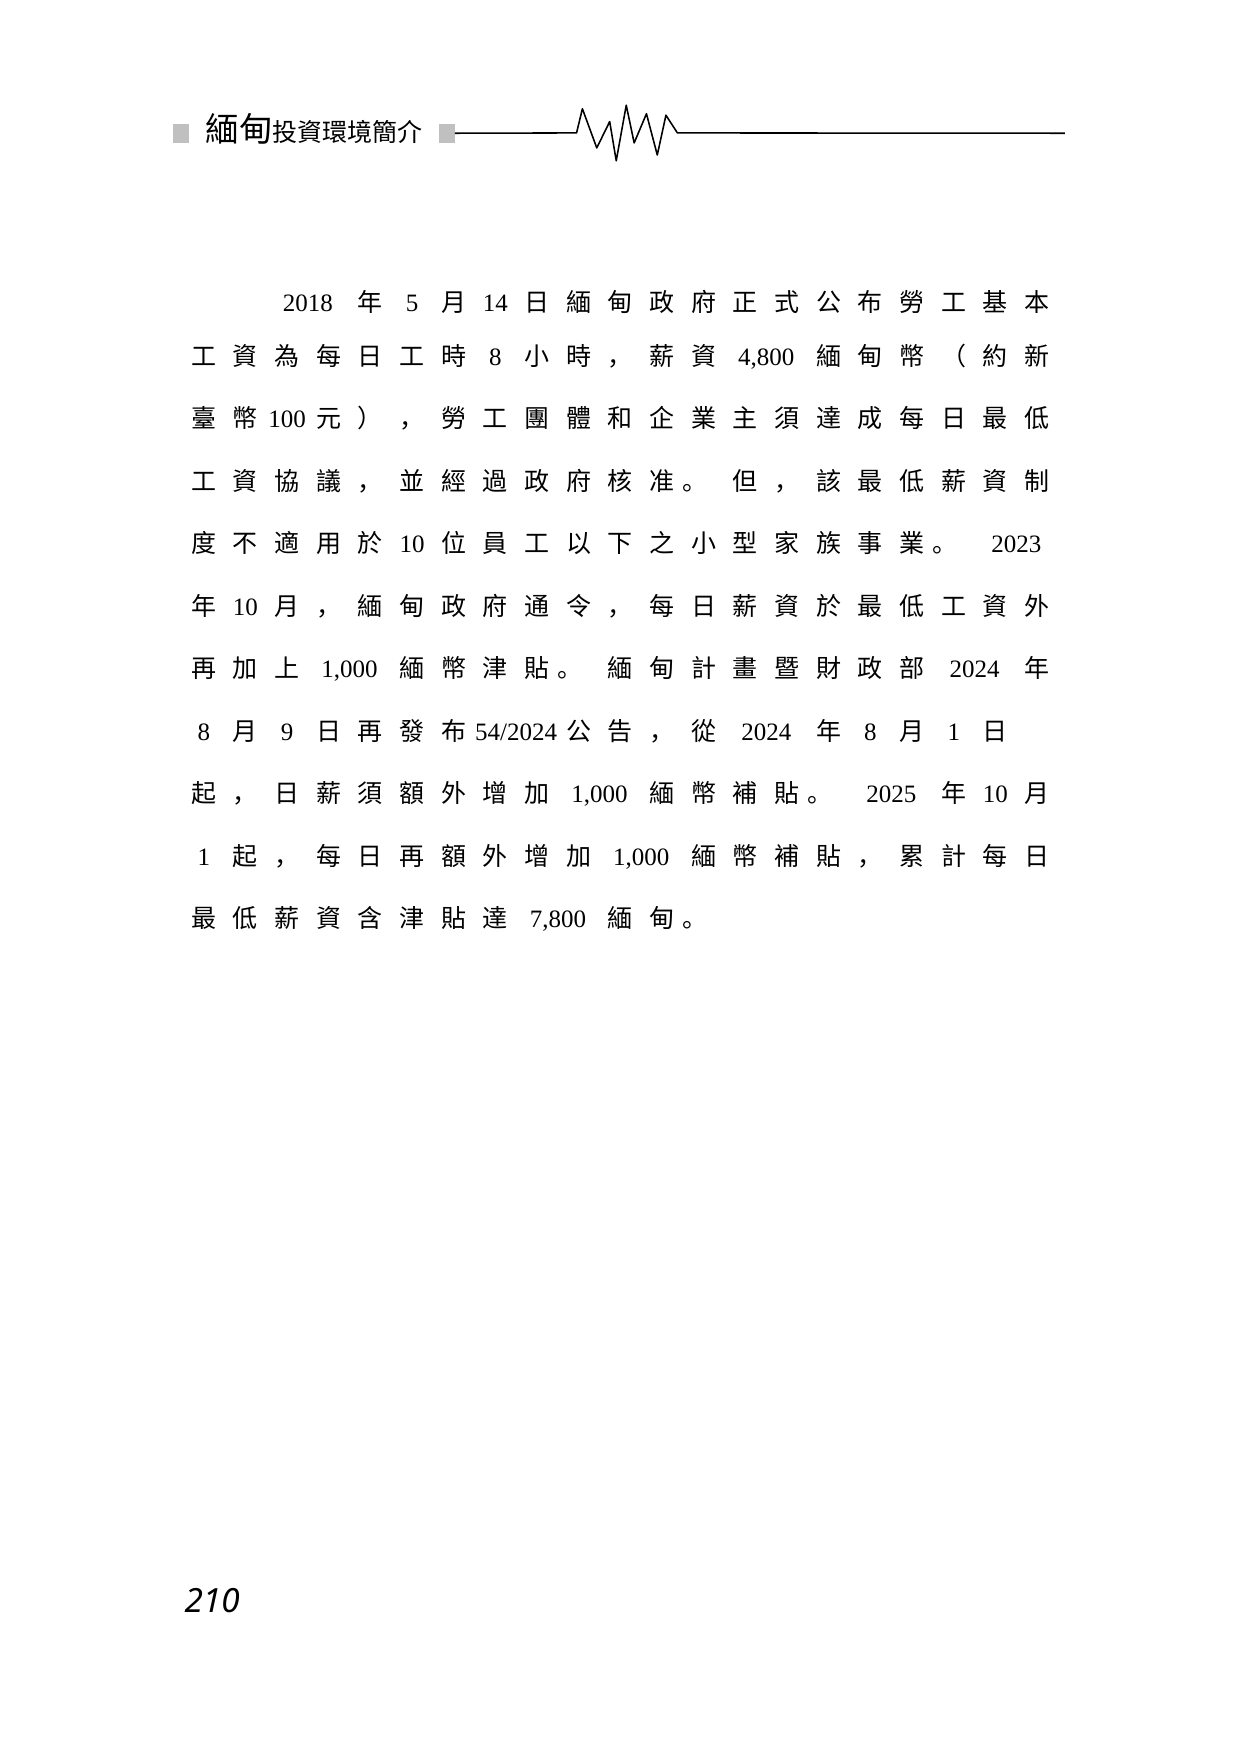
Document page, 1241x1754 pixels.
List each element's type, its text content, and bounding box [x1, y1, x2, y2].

text 2018年5月14日緬甸政府正式公布勞工基本工資為每日工時8小時，薪資4,800緬甸幣（約新臺幣100元），勞工團體和企業主須達成每日最低工資協議，並經過政府核准。但，該最低薪資制度不適用於10位員工以下之小型家族事業。2023年10月，緬甸政府通令，每日薪資於最低工資外再加上1,000緬幣津貼。緬甸計畫暨財政部2024年8月9日再發布54/2024公告，從2024年8月1日起，日薪須額外增加1,000緬幣補貼。2025年10月1起，每日再額外增加1,000緬幣補貼，累計每日最低薪資含津貼達7,800緬甸。 [183, 250, 1058, 938]
